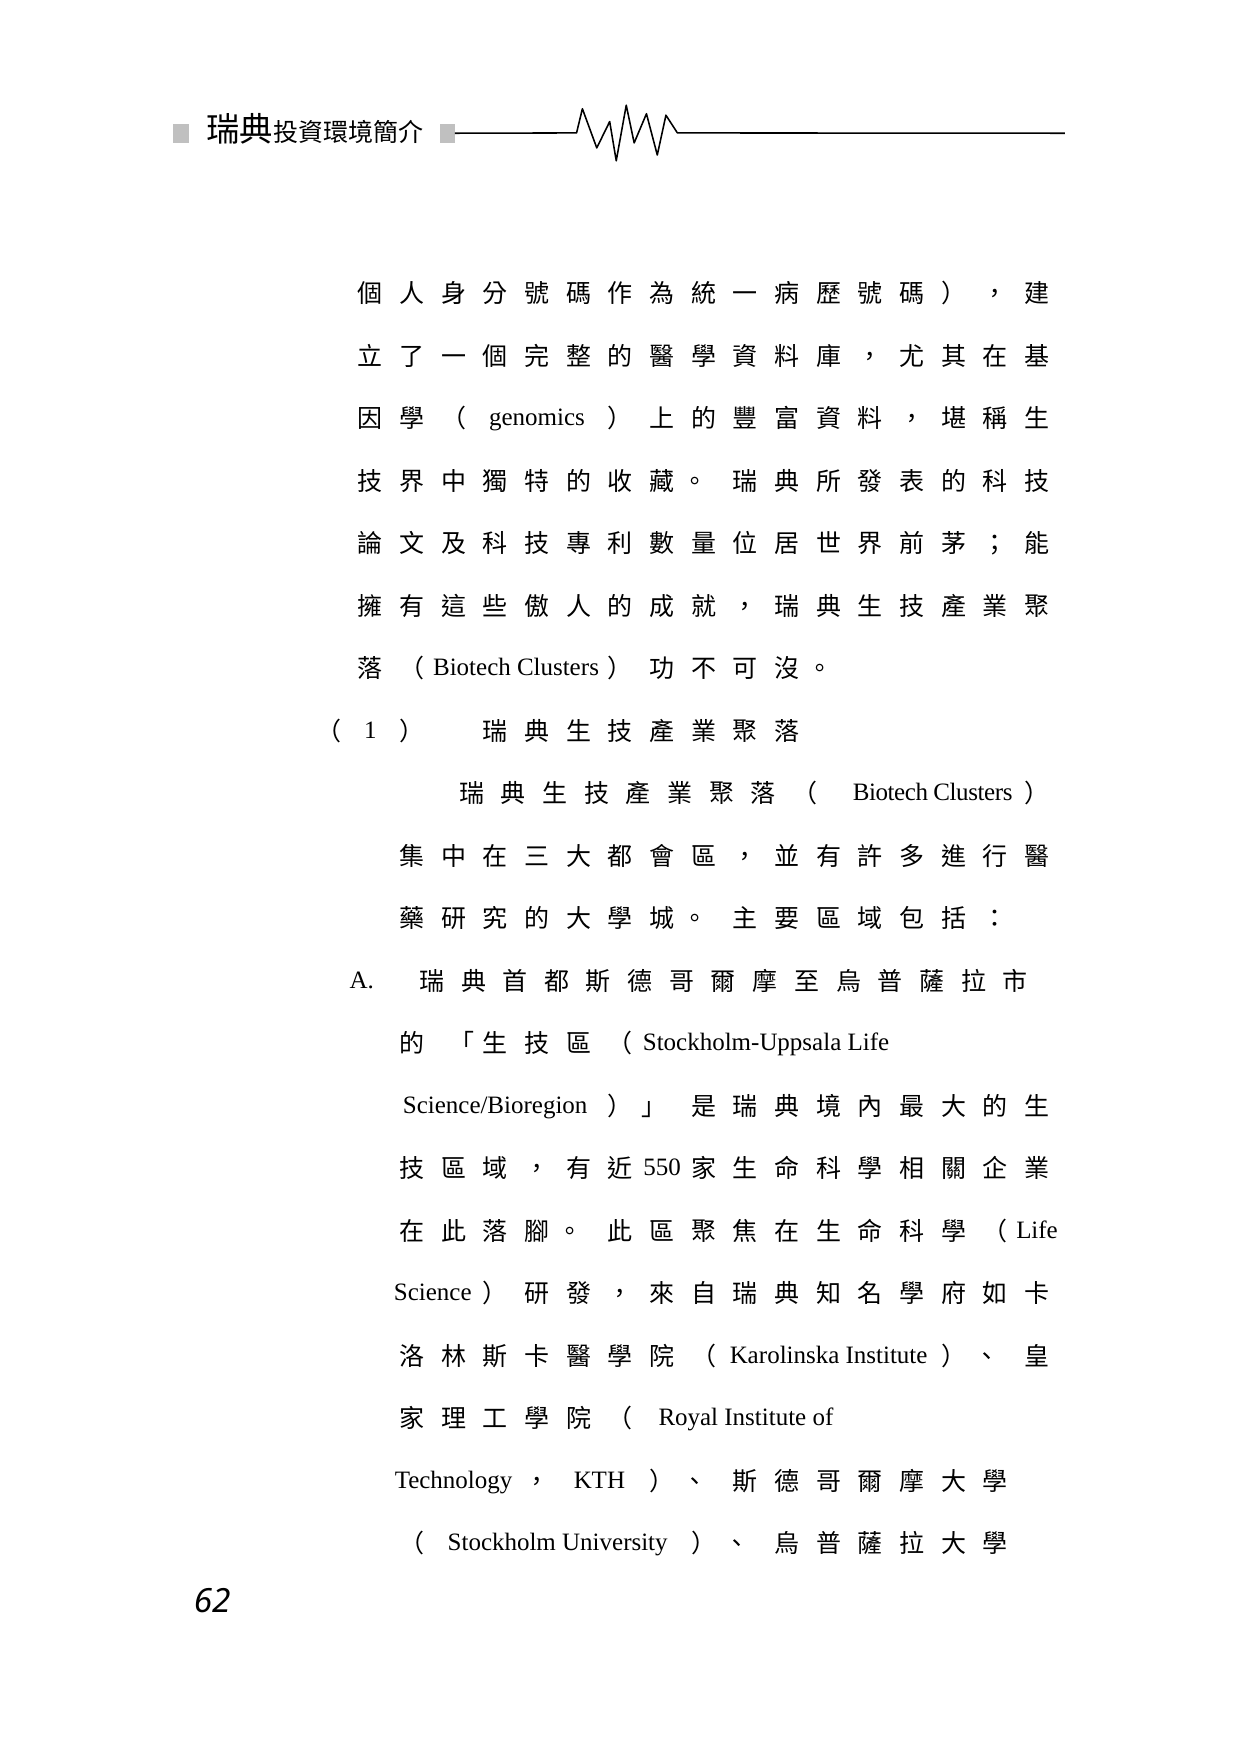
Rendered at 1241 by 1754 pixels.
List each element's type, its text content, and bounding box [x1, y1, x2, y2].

text （1） 瑞典生技產業聚落 [306, 688, 1058, 750]
text A. 瑞典首都斯德哥爾摩至烏普薩拉市的「生技區（Stockholm-Uppsala Life Science/Bioregion）」是瑞典境內最大的生技區域，有近550家生命科學相關企業在此落腳。此區聚焦在生命科學（Life Science）研發，來自瑞典知名學府如卡洛林斯卡醫學院（Karolinska Institute）、皇家理工學院（Royal Institute of Technology，KTH）、斯德哥爾摩大學（Stockholm University）、烏普薩拉大學 [330, 938, 1058, 1563]
text 瑞典生技產業聚落（Biotech Clusters）集中在三大都會區，並有許多進行醫藥研究的大學城。主要區域包括： [306, 750, 1058, 938]
text 個人身分號碼作為統一病歷號碼），建立了一個完整的醫學資料庫，尤其在基因學（genomics）上的豐富資料，堪稱生技界中獨特的收藏。瑞典所發表的科技論文及科技專利數量位居世界前茅；能擁有這些傲人的成就，瑞典生技產業聚落（Biotech Clusters）功不可沒。 [330, 250, 1058, 688]
